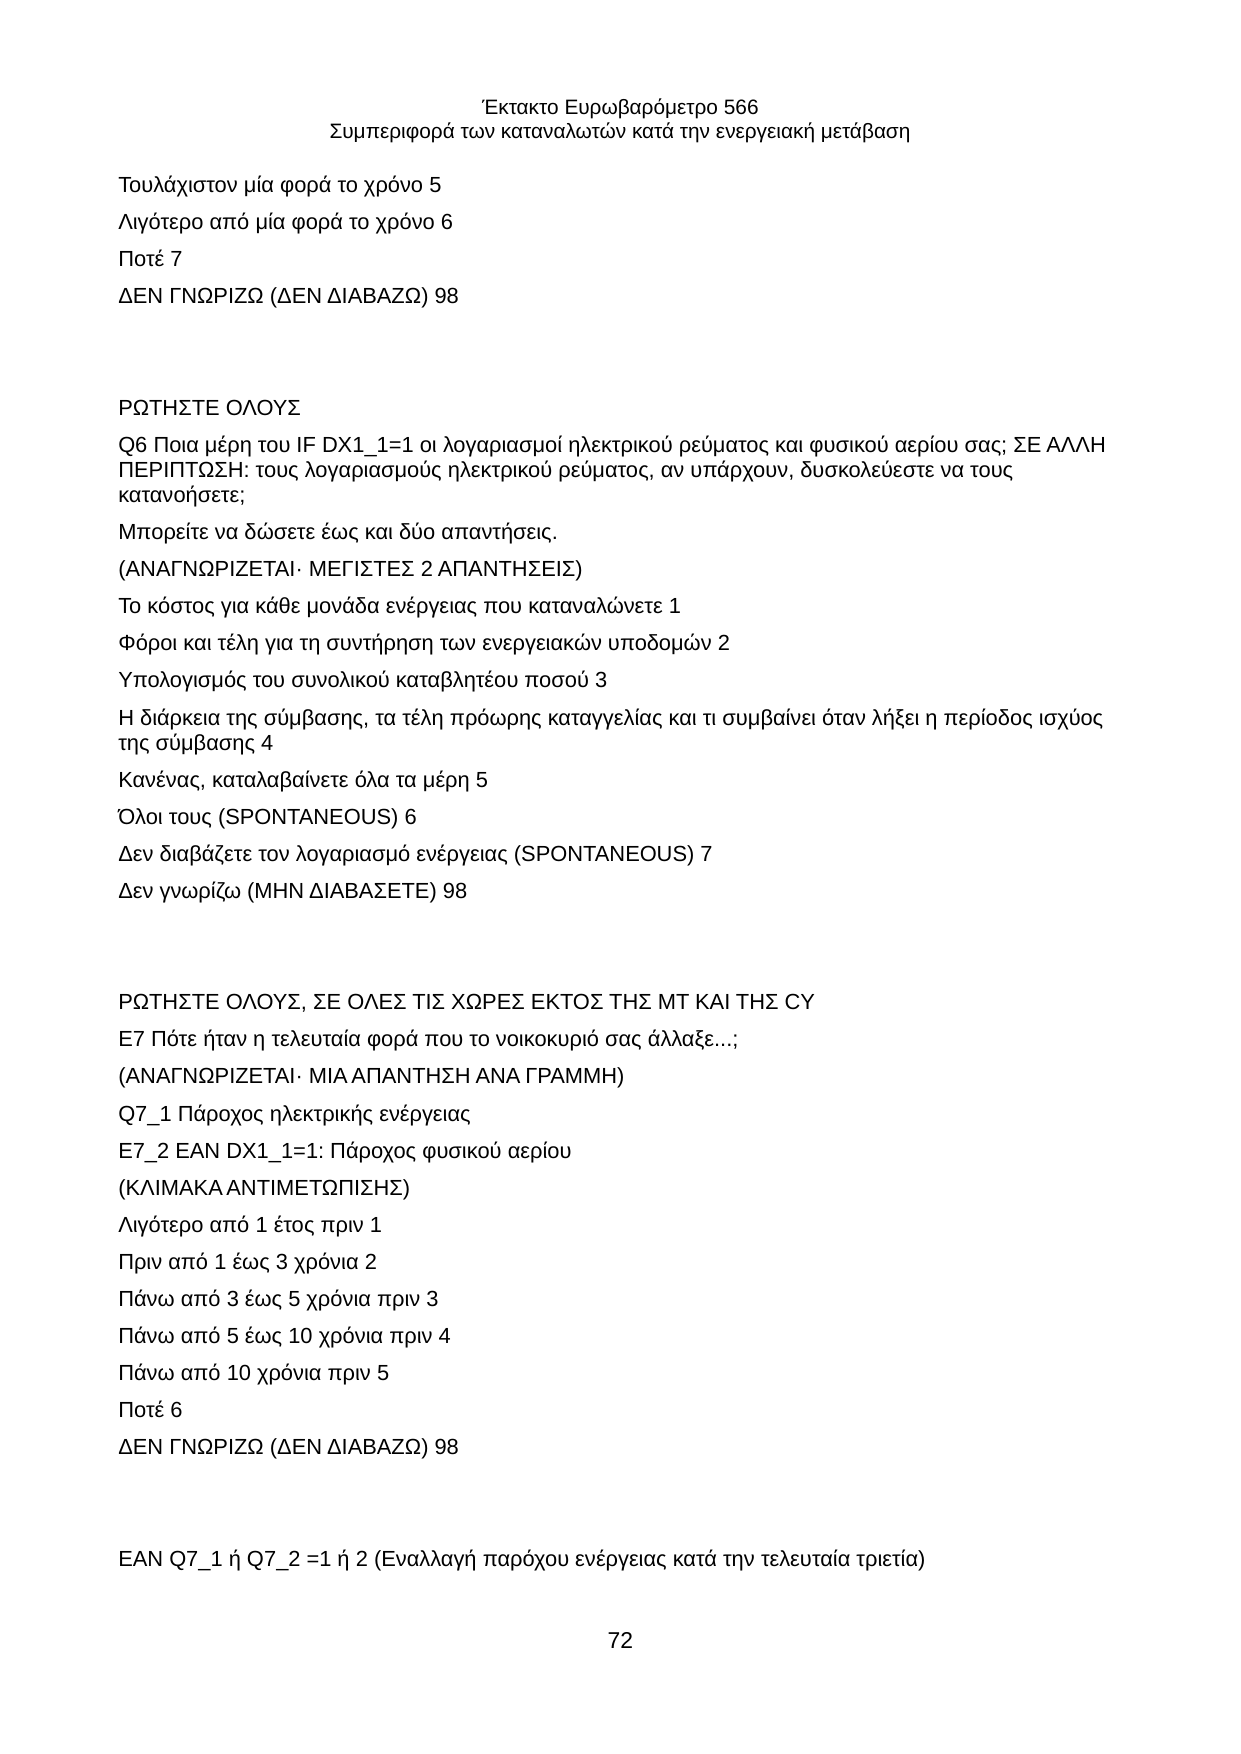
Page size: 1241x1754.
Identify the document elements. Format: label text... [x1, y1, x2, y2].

text ΔΕΝ ΓΝΩΡΙΖΩ (ΔΕΝ ΔΙΑΒΑΖΩ) 98 [118, 283, 1122, 308]
text Ε7_2 ΕΑΝ DX1_1=1: Πάροχος φυσικού αερίου [118, 1137, 1122, 1163]
text Πριν από 1 έως 3 χρόνια 2 [118, 1249, 1122, 1274]
text (ΑΝΑΓΝΩΡΙΖΕΤΑΙ· ΜΙΑ ΑΠΑΝΤΗΣΗ ΑΝΑ ΓΡΑΜΜΗ) [118, 1063, 1122, 1088]
text Λιγότερο από μία φορά το χρόνο 6 [118, 209, 1122, 234]
text ΕΑΝ Q7_1 ή Q7_2 =1 ή 2 (Εναλλαγή παρόχου ενέργειας κατά την τελευταία τριετία) [118, 1545, 1122, 1571]
text Φόροι και τέλη για τη συντήρηση των ενεργειακών υποδομών 2 [118, 630, 1122, 655]
text Πάνω από 5 έως 10 χρόνια πριν 4 [118, 1323, 1122, 1348]
text Το κόστος για κάθε μονάδα ενέργειας που καταναλώνετε 1 [118, 593, 1122, 618]
text Λιγότερο από 1 έτος πριν 1 [118, 1212, 1122, 1237]
text Δεν γνωρίζω (ΜΗΝ ΔΙΑΒΑΣΕΤΕ) 98 [118, 878, 1122, 903]
text Ε7 Πότε ήταν η τελευταία φορά που το νοικοκυριό σας άλλαξε...; [118, 1026, 1122, 1051]
text Τουλάχιστον μία φορά το χρόνο 5 [118, 172, 1122, 197]
text ΔΕΝ ΓΝΩΡΙΖΩ (ΔΕΝ ΔΙΑΒΑΖΩ) 98 [118, 1434, 1122, 1459]
text Πάνω από 3 έως 5 χρόνια πριν 3 [118, 1286, 1122, 1311]
text Ποτέ 6 [118, 1397, 1122, 1422]
text Q7_1 Πάροχος ηλεκτρικής ενέργειας [118, 1100, 1122, 1126]
text ΡΩΤΗΣΤΕ ΟΛΟΥΣ, ΣΕ ΟΛΕΣ ΤΙΣ ΧΩΡΕΣ ΕΚΤΟΣ ΤΗΣ MT ΚΑΙ ΤΗΣ CY [118, 989, 1122, 1014]
text (ΚΛΙΜΑΚΑ ΑΝΤΙΜΕΤΩΠΙΣΗΣ) [118, 1174, 1122, 1200]
text Πάνω από 10 χρόνια πριν 5 [118, 1360, 1122, 1385]
text Μπορείτε να δώσετε έως και δύο απαντήσεις. [118, 519, 1122, 544]
text Κανένας, καταλαβαίνετε όλα τα μέρη 5 [118, 767, 1122, 792]
text (ΑΝΑΓΝΩΡΙΖΕΤΑΙ· ΜΕΓΙΣΤΕΣ 2 ΑΠΑΝΤΗΣΕΙΣ) [118, 556, 1122, 581]
text Η διάρκεια της σύμβασης, τα τέλη πρόωρης καταγγελίας και τι συμβαίνει όταν λήξει η περίοδος ισχύος της σύμβασης 4 [118, 704, 1122, 755]
text Υπολογισμός του συνολικού καταβλητέου ποσού 3 [118, 667, 1122, 692]
text ΡΩΤΗΣΤΕ ΟΛΟΥΣ [118, 394, 1122, 419]
text Ποτέ 7 [118, 246, 1122, 271]
text Δεν διαβάζετε τον λογαριασμό ενέργειας (SPONTANEOUS) 7 [118, 841, 1122, 866]
text Q6 Ποια μέρη του IF DX1_1=1 οι λογαριασμοί ηλεκτρικού ρεύματος και φυσικού αερίου σας; ΣΕ ΑΛΛΗ ΠΕΡΙΠΤΩΣΗ: τους λογαριασμούς ηλεκτρικού ρεύματος, αν υπάρχουν, δυσκολεύεστε να τους κατανοήσετε; [118, 431, 1122, 507]
text Όλοι τους (SPONTANEOUS) 6 [118, 804, 1122, 829]
